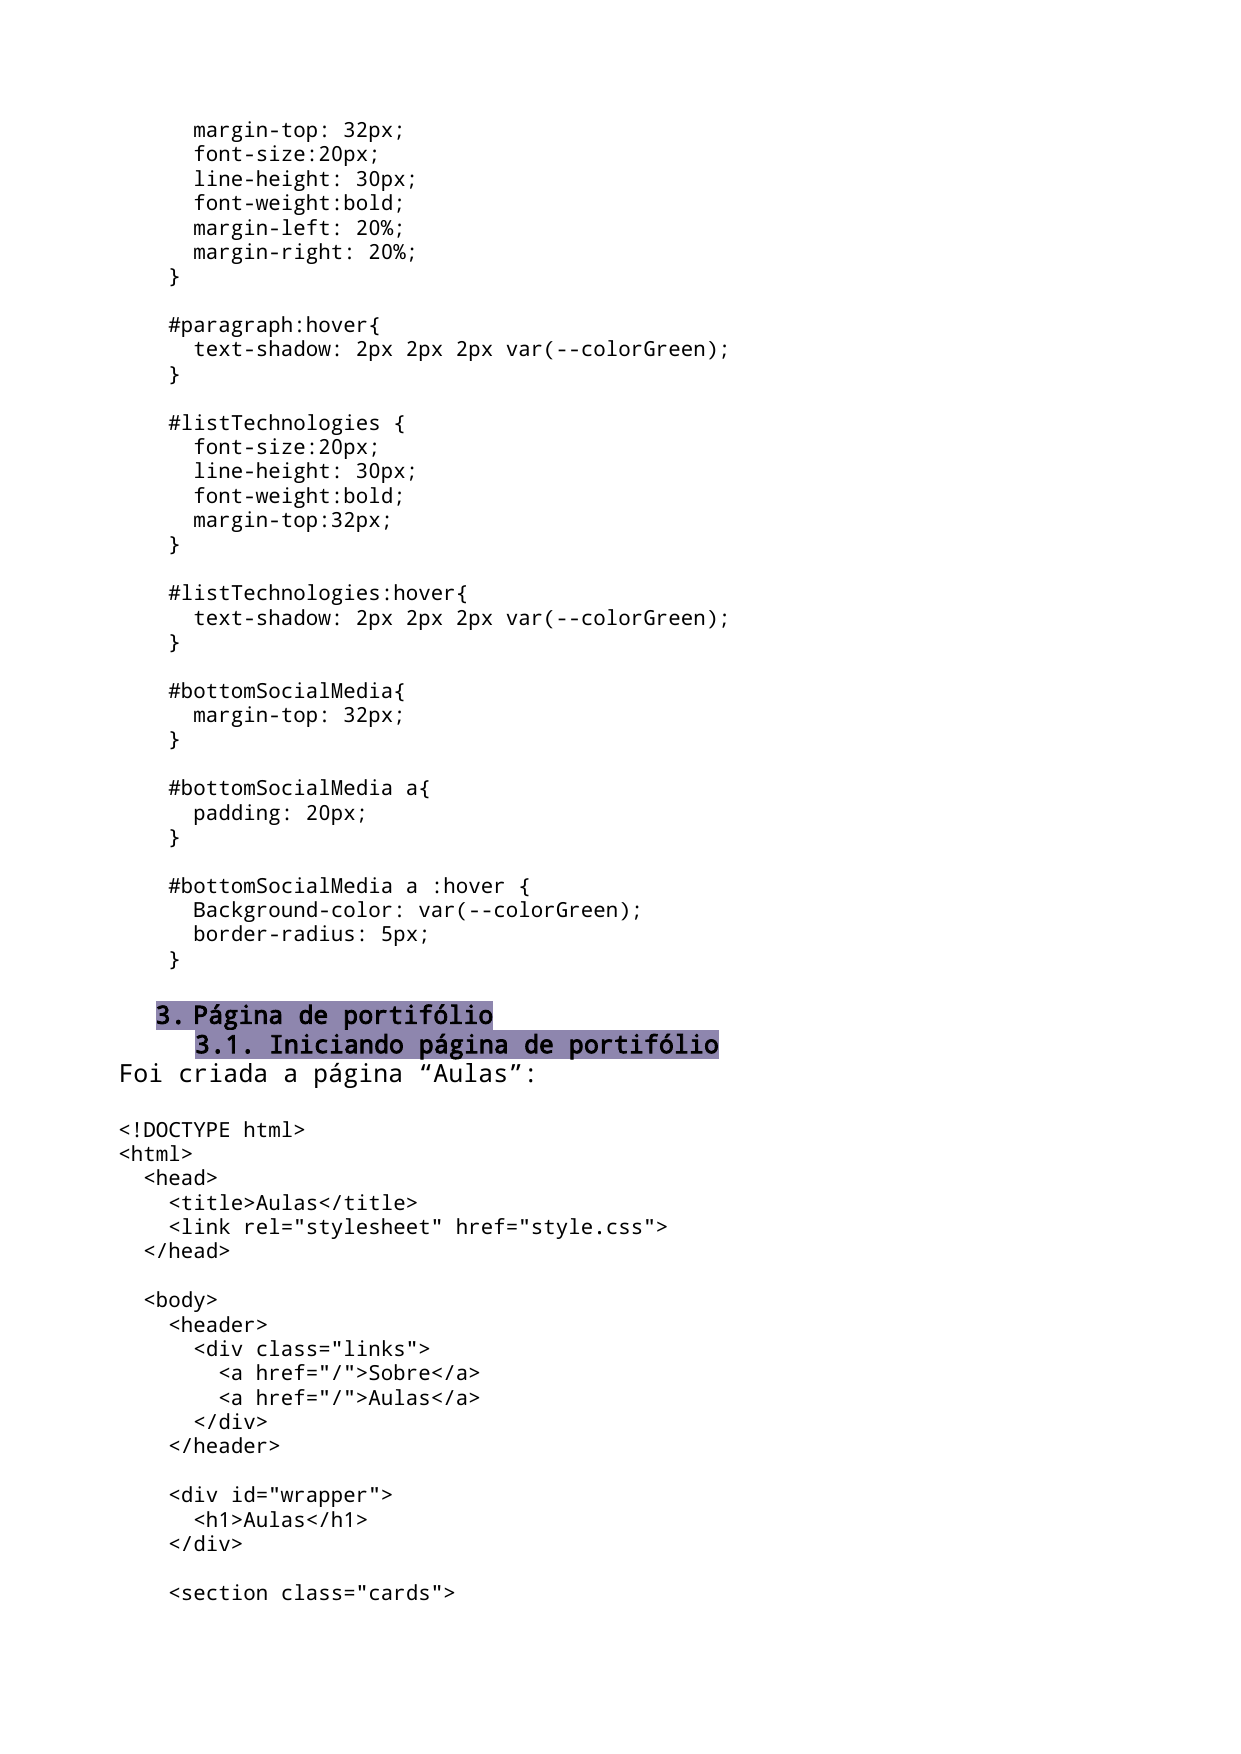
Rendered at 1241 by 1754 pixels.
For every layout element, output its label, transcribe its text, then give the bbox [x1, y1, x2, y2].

list Página de portifólio [193, 1001, 1122, 1030]
text } [118, 825, 1122, 849]
text <head> [118, 1166, 1122, 1191]
text #paragraph:hover{ [118, 313, 1122, 337]
list Iniciando página de portifólio [269, 1030, 1122, 1059]
text } [118, 947, 1122, 971]
text line-height: 30px; [118, 459, 1122, 484]
text <title>Aulas</title> [118, 1191, 1122, 1215]
text #bottomSocialMedia{ [118, 679, 1122, 703]
text <div id="wrapper"> [118, 1483, 1122, 1508]
text </header> [118, 1434, 1122, 1459]
text </div> [118, 1410, 1122, 1434]
text font-size:20px; [118, 435, 1122, 459]
text margin-top:32px; [118, 508, 1122, 532]
text margin-right: 20%; [118, 240, 1122, 264]
text <link rel="stylesheet" href="style.css"> [118, 1215, 1122, 1239]
text text-shadow: 2px 2px 2px var(--colorGreen); [118, 606, 1122, 630]
text #listTechnologies:hover{ [118, 581, 1122, 606]
text text-shadow: 2px 2px 2px var(--colorGreen); [118, 337, 1122, 362]
text <header> [118, 1313, 1122, 1337]
text </div> [118, 1532, 1122, 1556]
text Foi criada a página “Aulas”: [118, 1059, 1122, 1088]
text <html> [118, 1142, 1122, 1166]
text } [118, 532, 1122, 557]
text <div class="links"> [118, 1337, 1122, 1361]
text font-size:20px; [118, 142, 1122, 167]
text line-height: 30px; [118, 167, 1122, 191]
text } [118, 727, 1122, 752]
text border-radius: 5px; [118, 922, 1122, 947]
text </head> [118, 1239, 1122, 1264]
text <a href="/">Sobre</a> [118, 1361, 1122, 1386]
text Background-color: var(--colorGreen); [118, 898, 1122, 922]
text font-weight:bold; [118, 191, 1122, 216]
text <section class="cards"> [118, 1581, 1122, 1605]
text font-weight:bold; [118, 484, 1122, 508]
text <a href="/">Aulas</a> [118, 1386, 1122, 1410]
text #listTechnologies { [118, 411, 1122, 435]
text } [118, 264, 1122, 289]
text <body> [118, 1288, 1122, 1313]
text } [118, 630, 1122, 654]
text #bottomSocialMedia a :hover { [118, 874, 1122, 898]
text margin-top: 32px; [118, 703, 1122, 727]
text <!DOCTYPE html> [118, 1118, 1122, 1142]
text } [118, 362, 1122, 386]
text margin-top: 32px; [118, 118, 1122, 142]
text margin-left: 20%; [118, 216, 1122, 240]
text padding: 20px; [118, 801, 1122, 825]
text <h1>Aulas</h1> [118, 1508, 1122, 1532]
text #bottomSocialMedia a{ [118, 776, 1122, 801]
